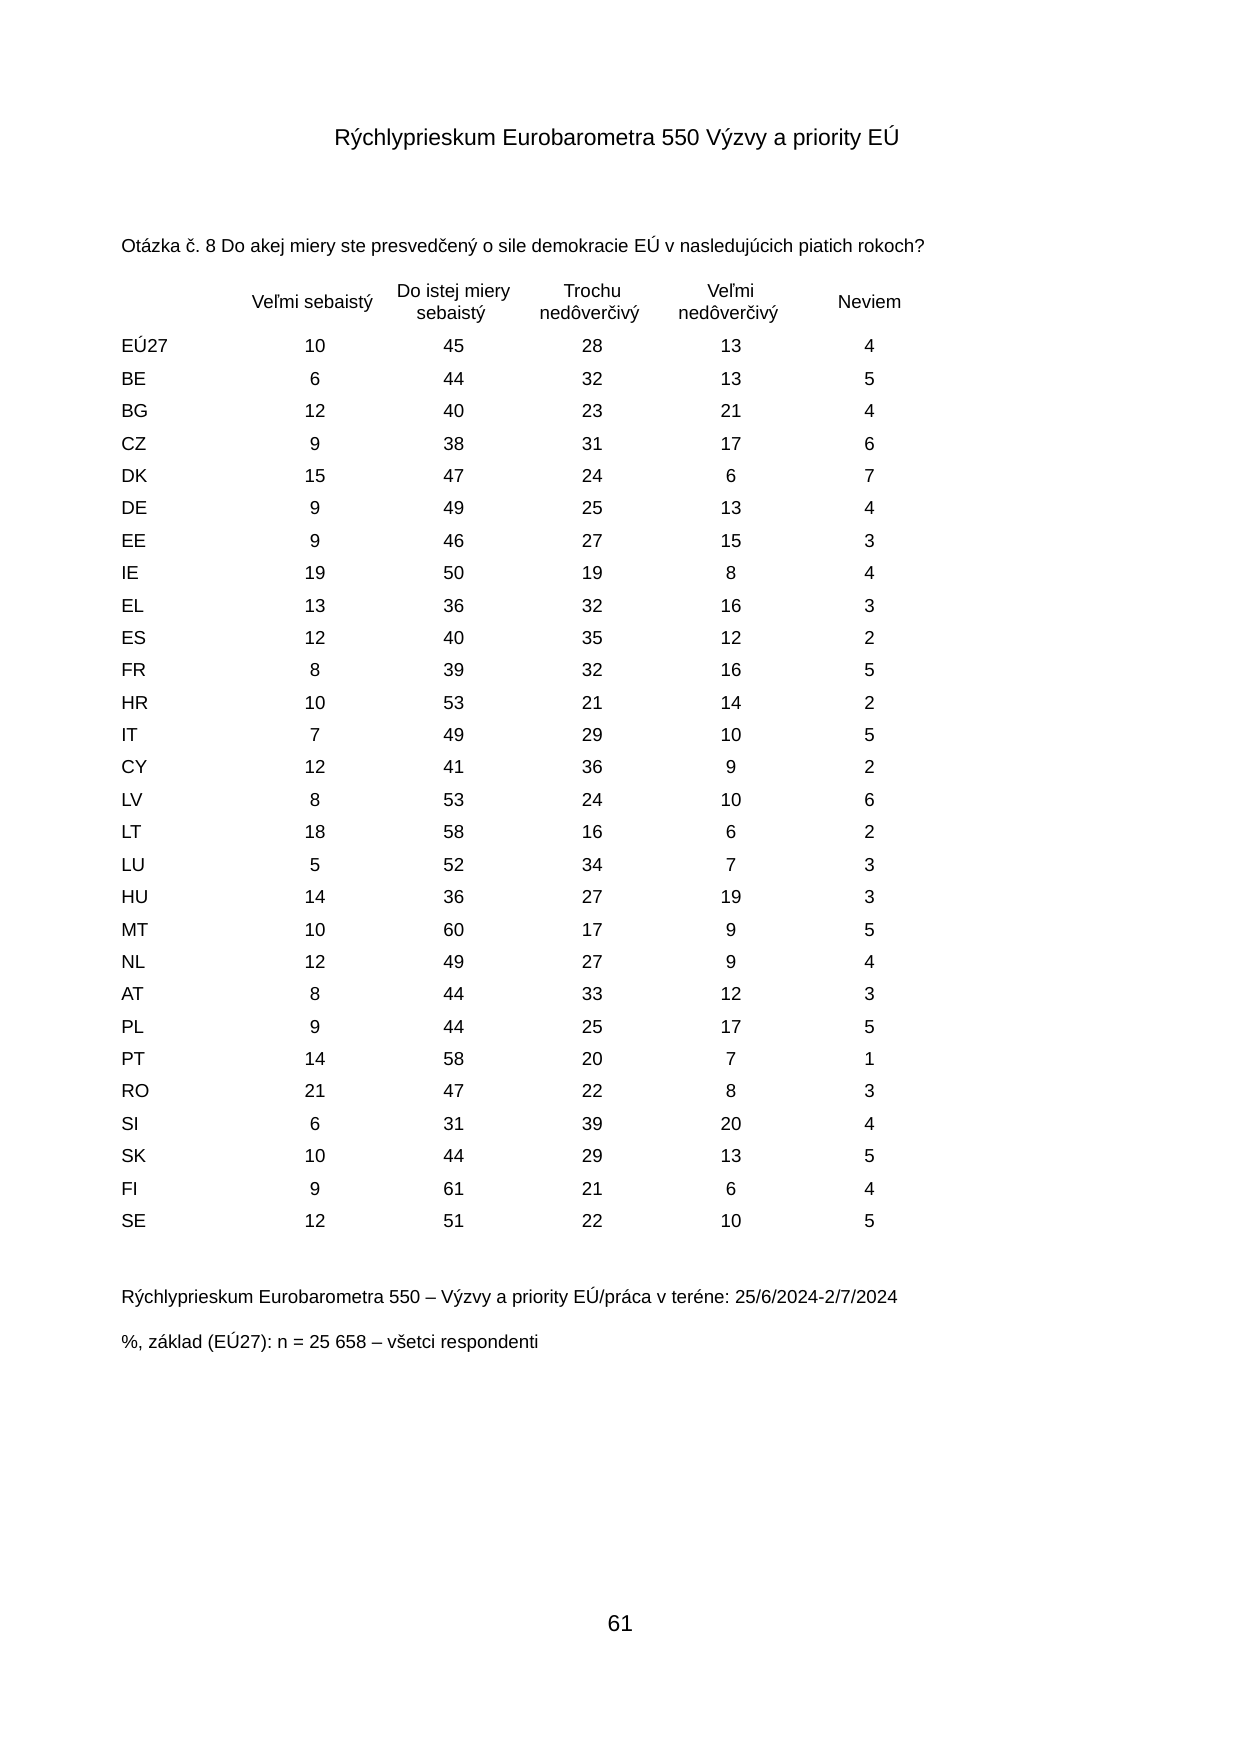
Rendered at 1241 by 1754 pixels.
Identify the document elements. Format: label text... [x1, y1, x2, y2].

table_cell 5 [800, 1140, 939, 1172]
table_cell 8 [245, 654, 384, 686]
table_cell 12 [245, 395, 384, 427]
table_cell 5 [800, 1010, 939, 1042]
table_cell CZ [118, 427, 182, 459]
table_cell MT [118, 913, 182, 945]
table_cell 13 [661, 330, 800, 362]
table_cell 2 [800, 621, 939, 654]
table_cell 16 [523, 816, 661, 848]
table_cell Neviem [800, 274, 939, 330]
table_cell [800, 1237, 939, 1269]
table_cell 44 [384, 1140, 523, 1172]
table_cell [384, 1237, 523, 1269]
table_cell 39 [384, 654, 523, 686]
table_cell 25 [523, 492, 661, 524]
table_cell 24 [523, 783, 661, 816]
table_cell 8 [245, 783, 384, 816]
table_cell 2 [800, 816, 939, 848]
table_cell 8 [661, 557, 800, 589]
table_cell [523, 1237, 661, 1269]
table_cell 31 [523, 427, 661, 459]
table_cell 9 [245, 1010, 384, 1042]
table_cell 41 [384, 751, 523, 783]
table_cell 32 [523, 362, 661, 394]
table_cell [182, 330, 245, 362]
table_cell 16 [661, 589, 800, 621]
table_cell 15 [661, 524, 800, 557]
table_cell SK [118, 1140, 182, 1172]
table_cell [182, 1075, 245, 1107]
table_cell 22 [523, 1205, 661, 1237]
table_cell 4 [800, 1107, 939, 1140]
table_cell 10 [661, 783, 800, 816]
table_cell 4 [800, 492, 939, 524]
table_cell 9 [245, 492, 384, 524]
table_cell [182, 881, 245, 913]
table_cell [182, 1010, 245, 1042]
table_cell [182, 816, 245, 848]
table_cell Trochu nedôverčivý [523, 274, 661, 330]
table_cell LU [118, 848, 182, 881]
table_cell 19 [523, 557, 661, 589]
table_cell 40 [384, 395, 523, 427]
table_cell 25 [523, 1010, 661, 1042]
table_cell 5 [800, 913, 939, 945]
table_cell 6 [661, 816, 800, 848]
table_cell BE [118, 362, 182, 394]
table_cell 50 [384, 557, 523, 589]
table_cell 12 [661, 621, 800, 654]
table_cell Do istej miery sebaistý [384, 274, 523, 330]
table_cell 21 [523, 686, 661, 718]
table_cell 61 [384, 1172, 523, 1204]
table_cell 3 [800, 524, 939, 557]
table_cell 40 [384, 621, 523, 654]
table_cell 5 [245, 848, 384, 881]
table_cell HU [118, 881, 182, 913]
table_cell 14 [245, 1043, 384, 1075]
table_cell 21 [661, 395, 800, 427]
table_cell 13 [245, 589, 384, 621]
table_cell 39 [523, 1107, 661, 1140]
table_cell 4 [800, 1172, 939, 1204]
table_cell 3 [800, 881, 939, 913]
table_cell 35 [523, 621, 661, 654]
table_cell 1 [800, 1043, 939, 1075]
table_cell 17 [523, 913, 661, 945]
table_cell ES [118, 621, 182, 654]
table_cell [182, 395, 245, 427]
table_cell 9 [245, 524, 384, 557]
table_cell [182, 1205, 245, 1237]
table_cell 32 [523, 589, 661, 621]
table_cell 15 [245, 459, 384, 492]
table_cell 47 [384, 1075, 523, 1107]
table_cell LT [118, 816, 182, 848]
table_cell 47 [384, 459, 523, 492]
table_cell 4 [800, 395, 939, 427]
table_cell [661, 1237, 800, 1269]
table_cell 28 [523, 330, 661, 362]
table_cell PL [118, 1010, 182, 1042]
table_cell 10 [245, 913, 384, 945]
table_cell 10 [245, 330, 384, 362]
table_cell 6 [800, 783, 939, 816]
table_cell 5 [800, 362, 939, 394]
table_cell 60 [384, 913, 523, 945]
table_cell 18 [245, 816, 384, 848]
table_cell 46 [384, 524, 523, 557]
table_cell 27 [523, 881, 661, 913]
table_cell 7 [661, 848, 800, 881]
table_cell [182, 362, 245, 394]
table_cell [182, 1172, 245, 1204]
table_cell 12 [245, 621, 384, 654]
table_cell 19 [661, 881, 800, 913]
table_cell 9 [245, 427, 384, 459]
table_cell 13 [661, 1140, 800, 1172]
table_cell 33 [523, 978, 661, 1010]
table_cell 9 [245, 1172, 384, 1204]
table_cell 19 [245, 557, 384, 589]
table_cell 4 [800, 557, 939, 589]
table_cell 17 [661, 1010, 800, 1042]
table_cell [182, 274, 245, 330]
table_cell [182, 589, 245, 621]
table_cell 34 [523, 848, 661, 881]
table_cell 51 [384, 1205, 523, 1237]
table_cell DE [118, 492, 182, 524]
table_cell 29 [523, 1140, 661, 1172]
table_cell 44 [384, 362, 523, 394]
table_cell 38 [384, 427, 523, 459]
table_cell [182, 621, 245, 654]
table_cell 2 [800, 686, 939, 718]
table_cell AT [118, 978, 182, 1010]
table_cell [182, 978, 245, 1010]
table_cell 6 [661, 1172, 800, 1204]
table_cell 49 [384, 719, 523, 751]
table_cell 9 [661, 945, 800, 978]
table_cell 6 [245, 1107, 384, 1140]
table_cell 58 [384, 816, 523, 848]
table_cell 5 [800, 654, 939, 686]
table_cell 23 [523, 395, 661, 427]
table_cell 3 [800, 848, 939, 881]
table_cell LV [118, 783, 182, 816]
table_cell 6 [661, 459, 800, 492]
table_cell 13 [661, 492, 800, 524]
table_cell [182, 945, 245, 978]
table_cell 29 [523, 719, 661, 751]
table_cell 22 [523, 1075, 661, 1107]
table_cell [118, 1237, 182, 1269]
table_cell 21 [245, 1075, 384, 1107]
table_cell 52 [384, 848, 523, 881]
table_cell 27 [523, 945, 661, 978]
table_cell 14 [245, 881, 384, 913]
table_cell 53 [384, 783, 523, 816]
table_cell FI [118, 1172, 182, 1204]
table_cell [182, 783, 245, 816]
table_cell 36 [384, 589, 523, 621]
table_cell 8 [661, 1075, 800, 1107]
table_cell 36 [384, 881, 523, 913]
table_cell 10 [245, 686, 384, 718]
table_cell RO [118, 1075, 182, 1107]
table_cell [182, 1237, 245, 1269]
table_cell 7 [245, 719, 384, 751]
table_cell CY [118, 751, 182, 783]
table_cell PT [118, 1043, 182, 1075]
table_cell EL [118, 589, 182, 621]
table_cell Rýchlyprieskum Eurobarometra 550 – Výzvy a priority EÚ/práca v teréne: 25/6/2024-2/7/2024 [118, 1269, 939, 1325]
table_cell 6 [800, 427, 939, 459]
table_cell [182, 524, 245, 557]
table_cell IT [118, 719, 182, 751]
table_cell [182, 427, 245, 459]
table_cell 7 [800, 459, 939, 492]
table_cell 36 [523, 751, 661, 783]
table_cell FR [118, 654, 182, 686]
table_cell [182, 459, 245, 492]
table_cell 4 [800, 945, 939, 978]
table_cell 8 [245, 978, 384, 1010]
table_cell 49 [384, 492, 523, 524]
table_cell NL [118, 945, 182, 978]
table_cell [182, 1107, 245, 1140]
table_cell DK [118, 459, 182, 492]
table_cell 6 [245, 362, 384, 394]
table_cell 24 [523, 459, 661, 492]
table_cell 20 [661, 1107, 800, 1140]
table_cell 32 [523, 654, 661, 686]
table_cell 12 [661, 978, 800, 1010]
table_cell BG [118, 395, 182, 427]
table_cell [182, 1043, 245, 1075]
table_cell [182, 557, 245, 589]
table_cell 12 [245, 945, 384, 978]
table_cell EE [118, 524, 182, 557]
table_cell 10 [661, 1205, 800, 1237]
table_cell [182, 751, 245, 783]
table_cell 9 [661, 913, 800, 945]
table_cell 10 [661, 719, 800, 751]
table_cell 58 [384, 1043, 523, 1075]
table_cell 17 [661, 427, 800, 459]
table_cell 5 [800, 719, 939, 751]
table_cell [182, 686, 245, 718]
table_cell 49 [384, 945, 523, 978]
table_cell 3 [800, 1075, 939, 1107]
table_header Otázka č. 8 Do akej miery ste presvedčený o sile demokracie EÚ v nasledujúcich piatich rokoch? [118, 218, 939, 274]
table_cell 7 [661, 1043, 800, 1075]
table_cell 44 [384, 1010, 523, 1042]
table_cell 5 [800, 1205, 939, 1237]
table_cell 31 [384, 1107, 523, 1140]
table_cell 53 [384, 686, 523, 718]
table_cell 12 [245, 1205, 384, 1237]
table_cell [182, 848, 245, 881]
table_cell 3 [800, 589, 939, 621]
table_cell 12 [245, 751, 384, 783]
table_cell SI [118, 1107, 182, 1140]
table_cell 4 [800, 330, 939, 362]
table_cell 45 [384, 330, 523, 362]
table_cell [182, 1140, 245, 1172]
table_cell HR [118, 686, 182, 718]
table_cell SE [118, 1205, 182, 1237]
table_cell [182, 913, 245, 945]
table_cell 44 [384, 978, 523, 1010]
table_cell [182, 654, 245, 686]
table_cell 9 [661, 751, 800, 783]
table_cell [182, 492, 245, 524]
table_cell 2 [800, 751, 939, 783]
table_cell Veľmi sebaistý [245, 274, 384, 330]
table_cell 21 [523, 1172, 661, 1204]
table_cell IE [118, 557, 182, 589]
table_cell 16 [661, 654, 800, 686]
table_cell %, základ (EÚ27): n = 25 658 – všetci respondenti [118, 1325, 939, 1357]
table_cell [118, 274, 182, 330]
table_cell [182, 719, 245, 751]
table_cell 10 [245, 1140, 384, 1172]
table_cell Veľmi nedôverčivý [661, 274, 800, 330]
table_cell 20 [523, 1043, 661, 1075]
table_cell 3 [800, 978, 939, 1010]
table_cell 13 [661, 362, 800, 394]
table_cell 14 [661, 686, 800, 718]
table_cell 27 [523, 524, 661, 557]
table_cell EÚ27 [118, 330, 182, 362]
table_cell [245, 1237, 384, 1269]
